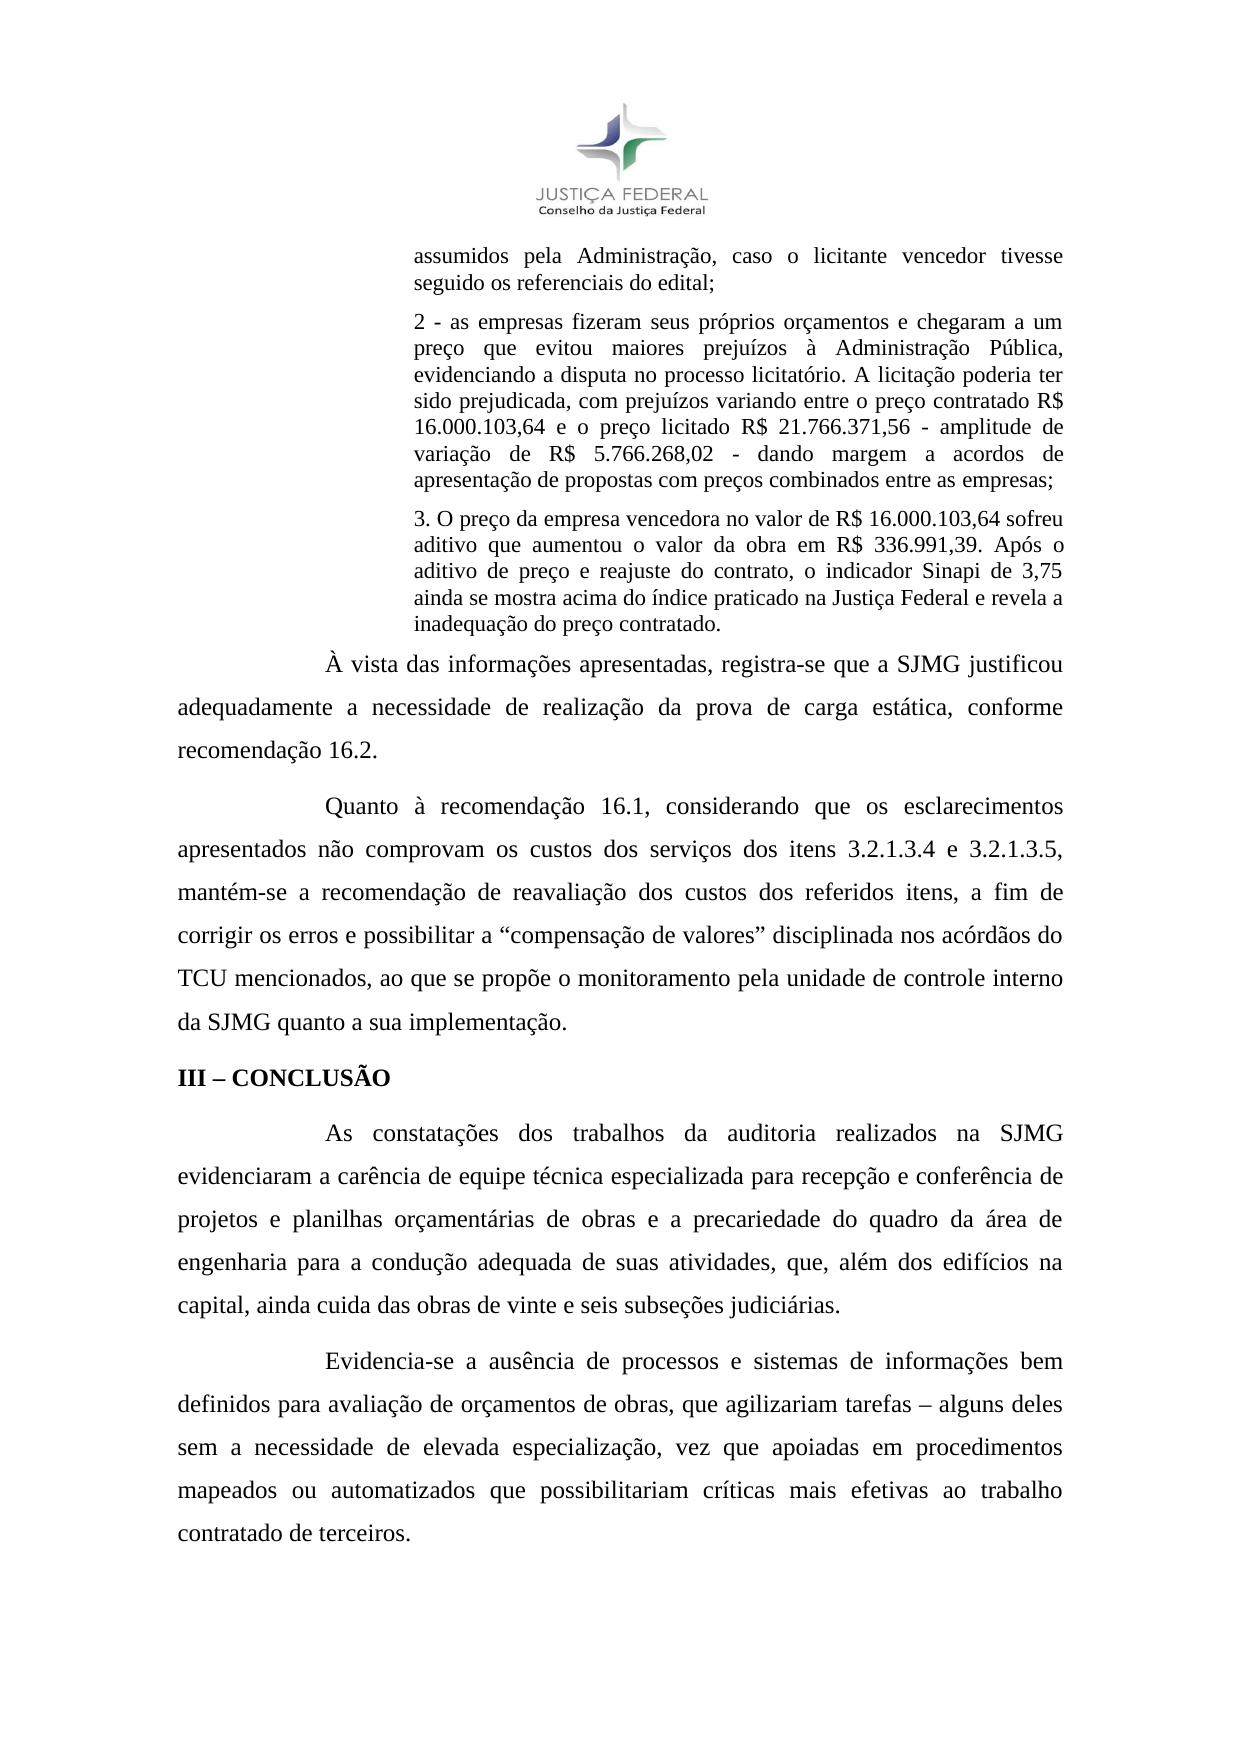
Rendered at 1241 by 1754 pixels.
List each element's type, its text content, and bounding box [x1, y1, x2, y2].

text À vista das informações apresentadas, registra-se que a SJMG justificou adequadamente a necessidade de realização da prova de carga estática, conforme recomendação 16.2. [177, 649, 1064, 764]
text Quanto à recomendação 16.1, considerando que os esclarecimentos apresentados não comprovam os custos dos serviços dos itens 3.2.1.3.4 e 3.2.1.3.5, mantém-se a recomendação de reavaliação dos custos dos referidos itens, a fim de corrigir os erros e possibilitar a “compensação de valores” disciplinada nos acórdãos do TCU mencionados, ao que se propõe o monitoramento pela unidade de controle interno da SJMG quanto a sua implementação. [177, 791, 1064, 1035]
text Evidencia-se a ausência de processos e sistemas de informações bem definidos para avaliação de orçamentos de obras, que agilizariam tarefas – alguns deles sem a necessidade de elevada especialização, vez que apoiadas em procedimentos mapeados ou automatizados que possibilitariam críticas mais efetivas ao trabalho contratado de terceiros. [177, 1346, 1064, 1547]
text As constatações dos trabalhos da auditoria realizados na SJMG evidenciaram a carência de equipe técnica especializada para recepção e conferência de projetos e planilhas orçamentárias de obras e a precariedade do quadro da área de engenharia para a condução adequada de suas atividades, que, além dos edifícios na capital, ainda cuida das obras de vinte e seis subseções judiciárias. [177, 1118, 1064, 1319]
subtitle III – CONCLUSÃO [177, 1063, 1167, 1091]
picture [535, 103, 709, 217]
list - as empresas fizeram seus próprios orçamentos e chegaram a um preço que evitou maiores prejuízos à Administração Pública, evidenciando a disputa no processo licitatório. A licitação poderia ter sido prejudicada, com prejuízos variando entre o preço contratado R$ 16.000.103,64 e o preço licitado R$ 21.766.371,56 - amplitude de variação de R$ 5.766.268,02 - dando margem a acordos de apresentação de propostas com preços combinados entre as empresas; [413, 308, 1064, 492]
text assumidos pela Administração, caso o licitante vencedor tivesse seguido os referenciais do edital; [413, 243, 1064, 295]
text 3. O preço da empresa vencedora no valor de R$ 16.000.103,64 sofreu aditivo que aumentou o valor da obra em R$ 336.991,39. Após o aditivo de preço e reajuste do contrato, o indicador Sinapi de 3,75 ainda se mostra acima do índice praticado na Justiça Federal e revela a inadequação do preço contratado. [413, 505, 1064, 637]
